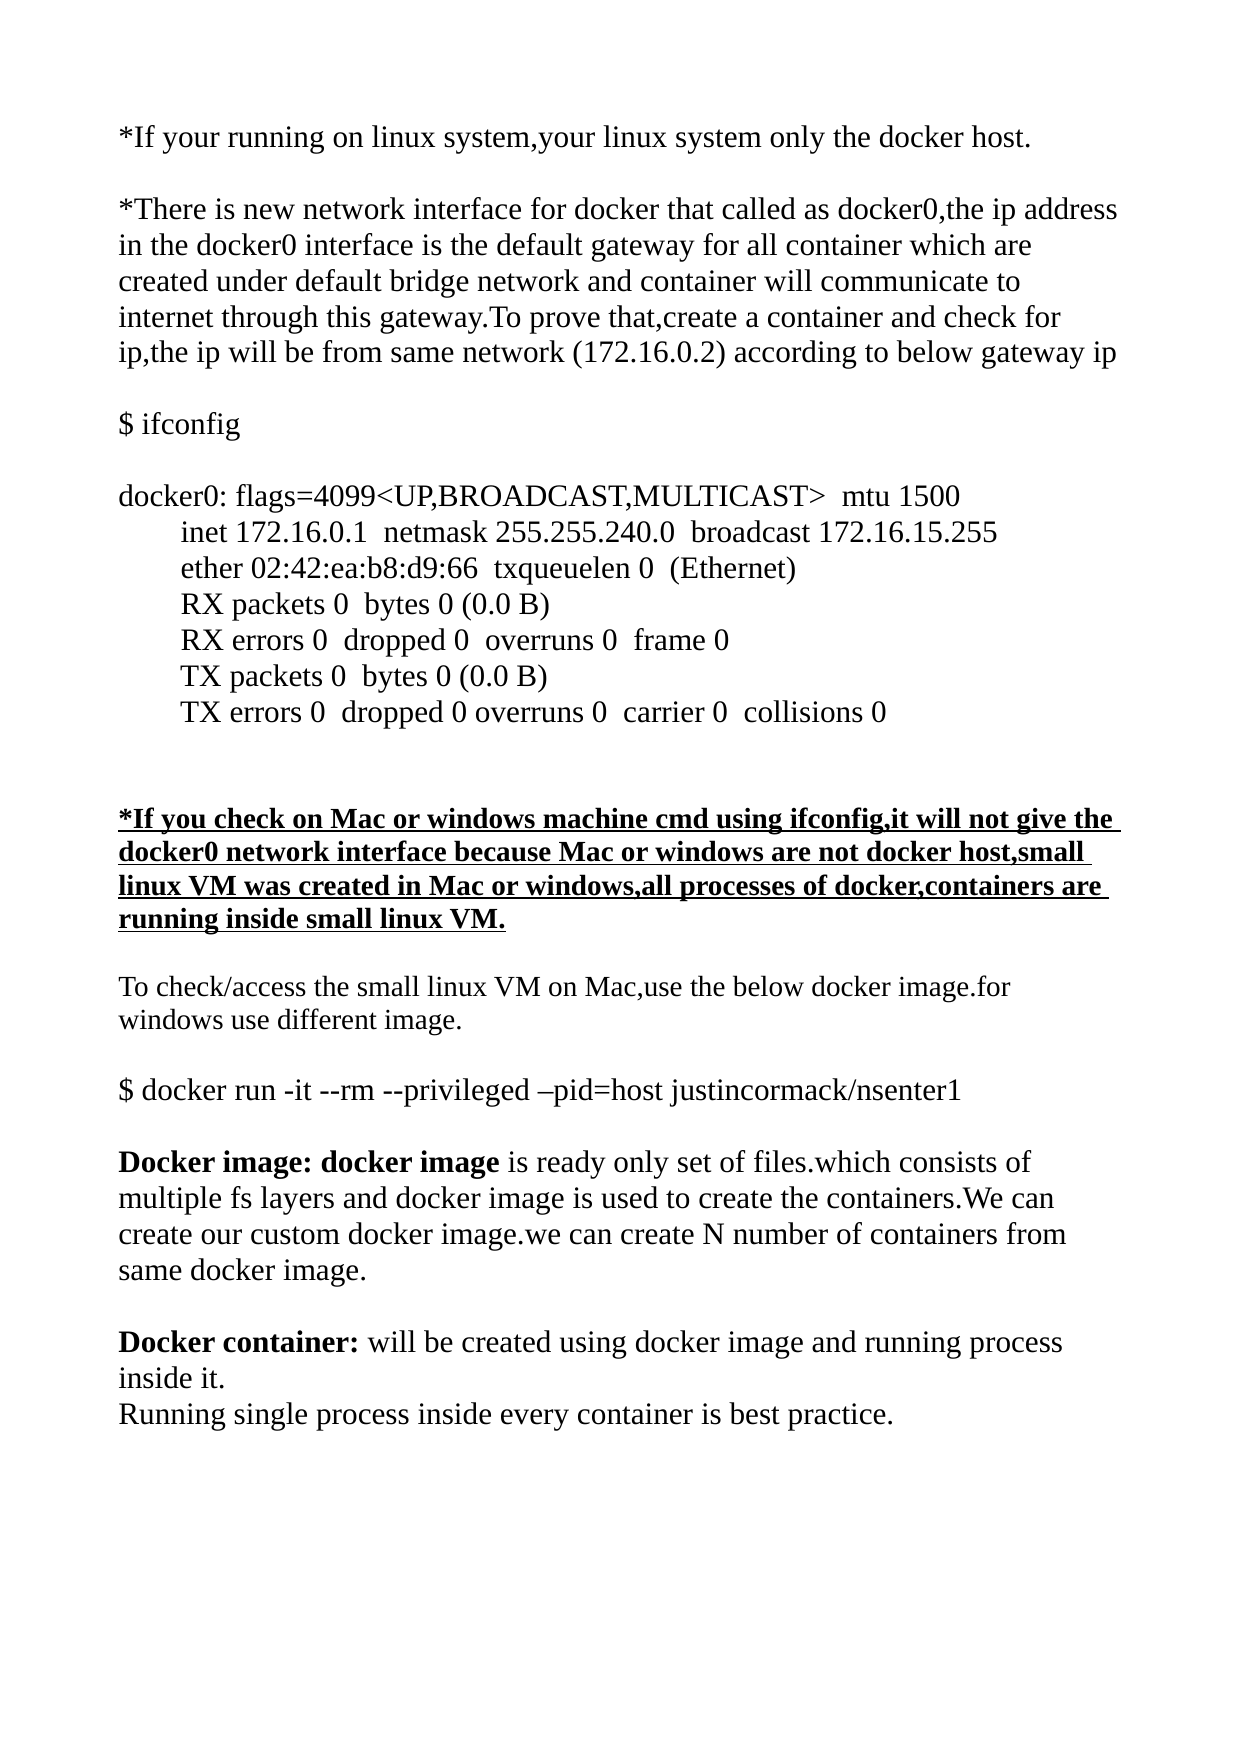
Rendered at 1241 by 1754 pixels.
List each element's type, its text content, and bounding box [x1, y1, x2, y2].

text $ ifconfig [118, 406, 1122, 442]
text inet 172.16.0.1 netmask 255.255.240.0 broadcast 172.16.15.255 [118, 513, 1122, 549]
text $ docker run -it --rm --privileged –pid=host justincormack/nsenter1 [118, 1072, 1122, 1108]
text To check/access the small linux VM on Mac,use the below docker image.for windows use different image. [118, 969, 1122, 1036]
text Docker container: will be created using docker image and running process inside it. [118, 1323, 1122, 1395]
text docker0: flags=4099<UP,BROADCAST,MULTICAST> mtu 1500 [118, 477, 1122, 513]
text *If you check on Mac or windows machine cmd using ifconfig,it will not give the docker0 network interface because Mac or windows are not docker host,small linux VM was created in Mac or windows,all processes of docker,containers are running inside small linux VM. [118, 801, 1122, 935]
text TX packets 0 bytes 0 (0.0 B) [118, 657, 1122, 693]
text Docker image: docker image is ready only set of files.which consists of multiple fs layers and docker image is used to create the containers.We can create our custom docker image.we can create N number of containers from same docker image. [118, 1143, 1122, 1287]
text ether 02:42:ea:b8:d9:66 txqueuelen 0 (Ethernet) [118, 549, 1122, 585]
text *If your running on linux system,your linux system only the docker host. [118, 118, 1122, 154]
text *There is new network interface for docker that called as docker0,the ip address in the docker0 interface is the default gateway for all container which are created under default bridge network and container will communicate to internet through this gateway.To prove that,create a container and check for ip,the ip will be from same network (172.16.0.2) according to below gateway ip [118, 190, 1122, 370]
text TX errors 0 dropped 0 overruns 0 carrier 0 collisions 0 [118, 693, 1122, 729]
text RX errors 0 dropped 0 overruns 0 frame 0 [118, 621, 1122, 657]
text RX packets 0 bytes 0 (0.0 B) [118, 585, 1122, 621]
text Running single process inside every container is best practice. [118, 1395, 1122, 1431]
